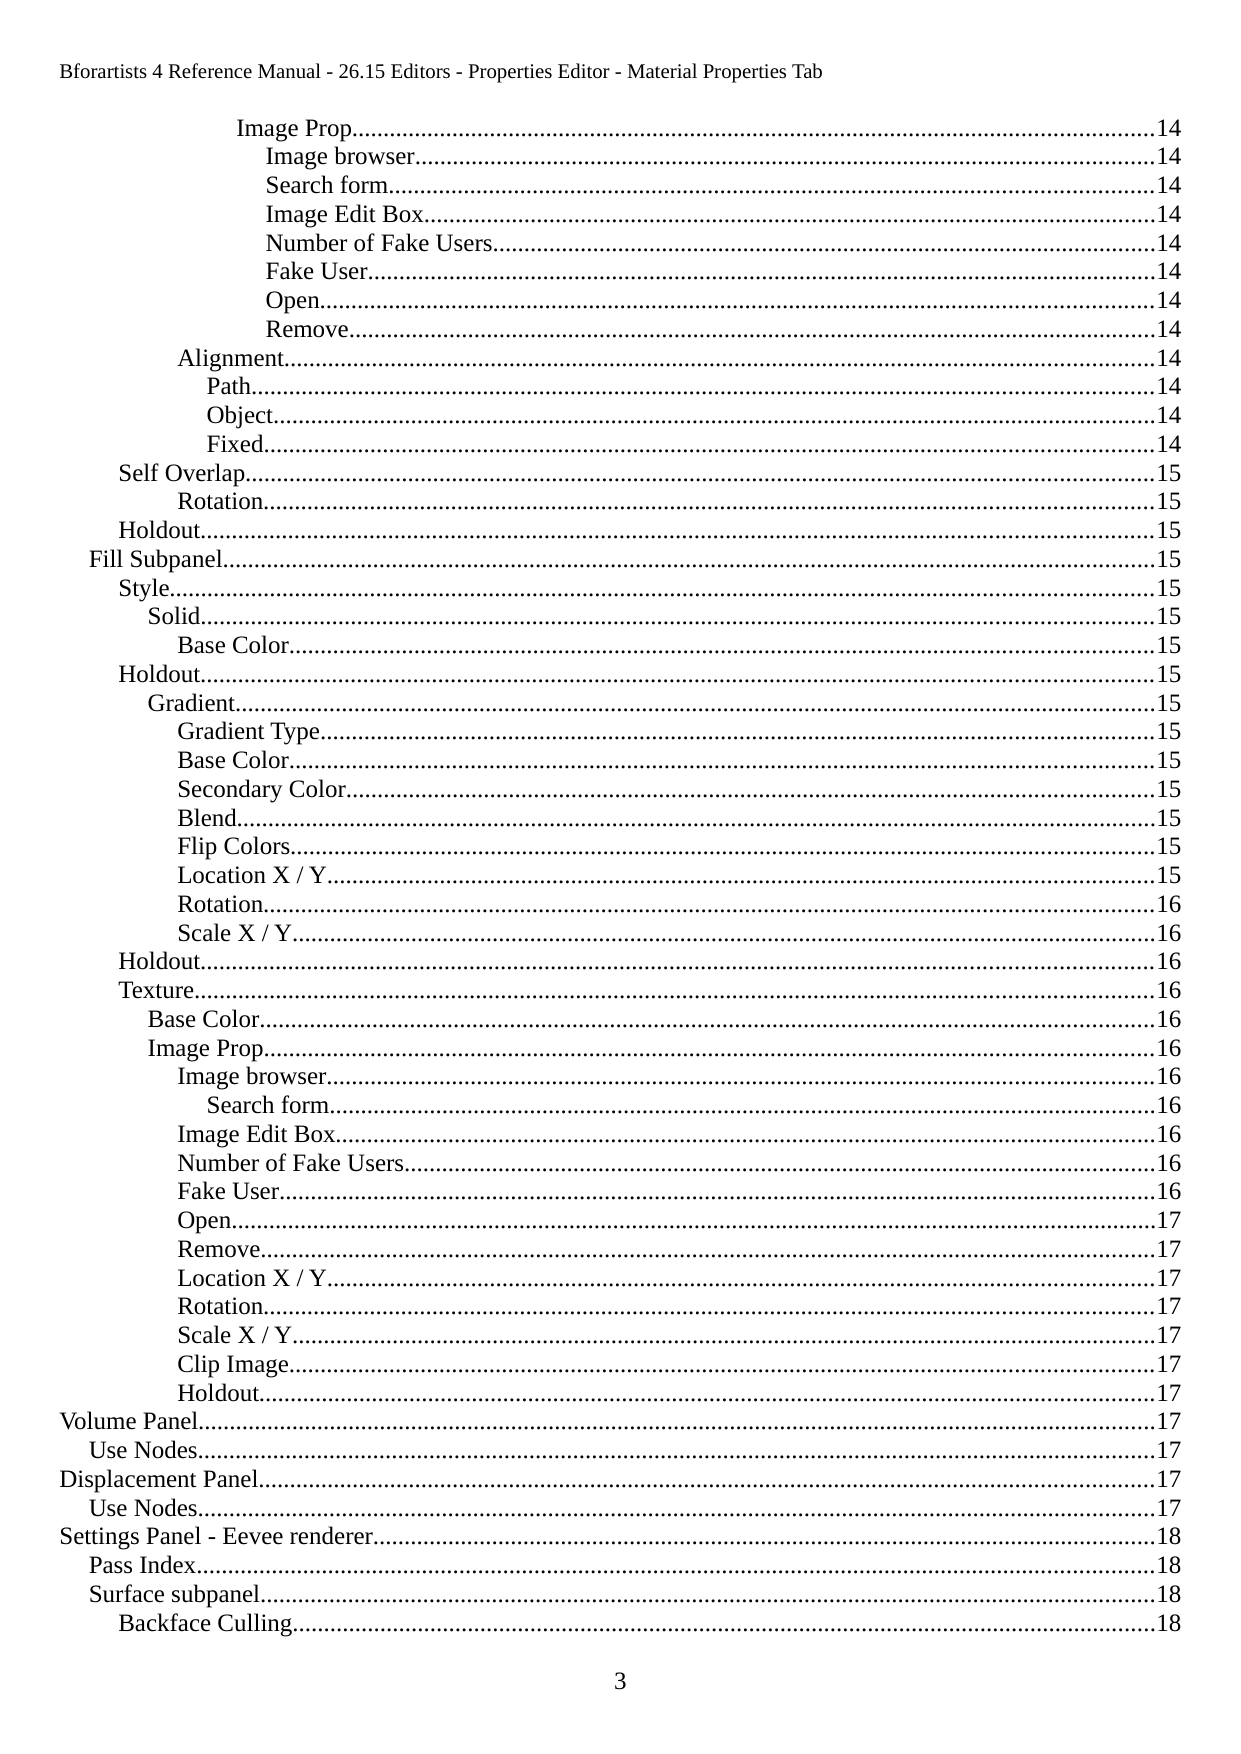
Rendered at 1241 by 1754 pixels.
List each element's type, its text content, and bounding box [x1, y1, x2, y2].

text Backface Culling 18 [118, 1608, 1181, 1636]
text Pass Index 18 [88, 1550, 1181, 1579]
text Image browser 14 [265, 141, 1181, 170]
text Rotation 15 [177, 486, 1181, 515]
text Location X / Y 15 [177, 860, 1181, 889]
text Search form 14 [265, 170, 1181, 199]
text Remove 17 [177, 1234, 1181, 1263]
text Rotation 16 [177, 889, 1181, 918]
text Holdout 17 [177, 1378, 1181, 1406]
text Image Edit Box 14 [265, 199, 1181, 228]
text Gradient Type 15 [177, 716, 1181, 745]
text Rotation 17 [177, 1291, 1181, 1320]
text Volume Panel 17 [59, 1406, 1181, 1435]
text Open 17 [177, 1205, 1181, 1234]
text Fixed 14 [206, 429, 1181, 458]
text Scale X / Y 17 [177, 1320, 1181, 1349]
text Holdout 15 [118, 659, 1181, 688]
text Use Nodes 17 [88, 1493, 1181, 1521]
text Fake User 16 [177, 1176, 1181, 1205]
text Search form 16 [206, 1090, 1181, 1119]
text Solid 15 [147, 601, 1181, 630]
text Alignment 14 [177, 343, 1181, 371]
text Holdout 16 [118, 946, 1181, 975]
text Image browser 16 [177, 1061, 1181, 1090]
text Self Overlap 15 [118, 458, 1181, 486]
text Holdout 15 [118, 515, 1181, 544]
text Texture 16 [118, 975, 1181, 1004]
text Object 14 [206, 400, 1181, 429]
text Base Color 16 [147, 1004, 1181, 1033]
text Location X / Y 17 [177, 1263, 1181, 1291]
text Flip Colors 15 [177, 831, 1181, 860]
text Blend 15 [177, 803, 1181, 831]
text Secondary Color 15 [177, 774, 1181, 803]
text Settings Panel - Eevee renderer 18 [59, 1521, 1181, 1550]
text Base Color 15 [177, 745, 1181, 774]
text Surface subpanel 18 [88, 1579, 1181, 1608]
text Use Nodes 17 [88, 1435, 1181, 1464]
text Number of Fake Users 16 [177, 1148, 1181, 1176]
text Remove 14 [265, 314, 1181, 343]
text Displacement Panel 17 [59, 1464, 1181, 1493]
text Clip Image 17 [177, 1349, 1181, 1378]
text Scale X / Y 16 [177, 918, 1181, 946]
text Open 14 [265, 285, 1181, 314]
text Fake User 14 [265, 256, 1181, 285]
text Number of Fake Users 14 [265, 228, 1181, 256]
text Base Color 15 [177, 630, 1181, 659]
text Image Edit Box 16 [177, 1119, 1181, 1148]
text Fill Subpanel 15 [88, 544, 1181, 573]
text Image Prop 14 [236, 113, 1181, 141]
text Path 14 [206, 371, 1181, 400]
text Style 15 [118, 573, 1181, 601]
text Gradient 15 [147, 688, 1181, 716]
text Image Prop 16 [147, 1033, 1181, 1061]
